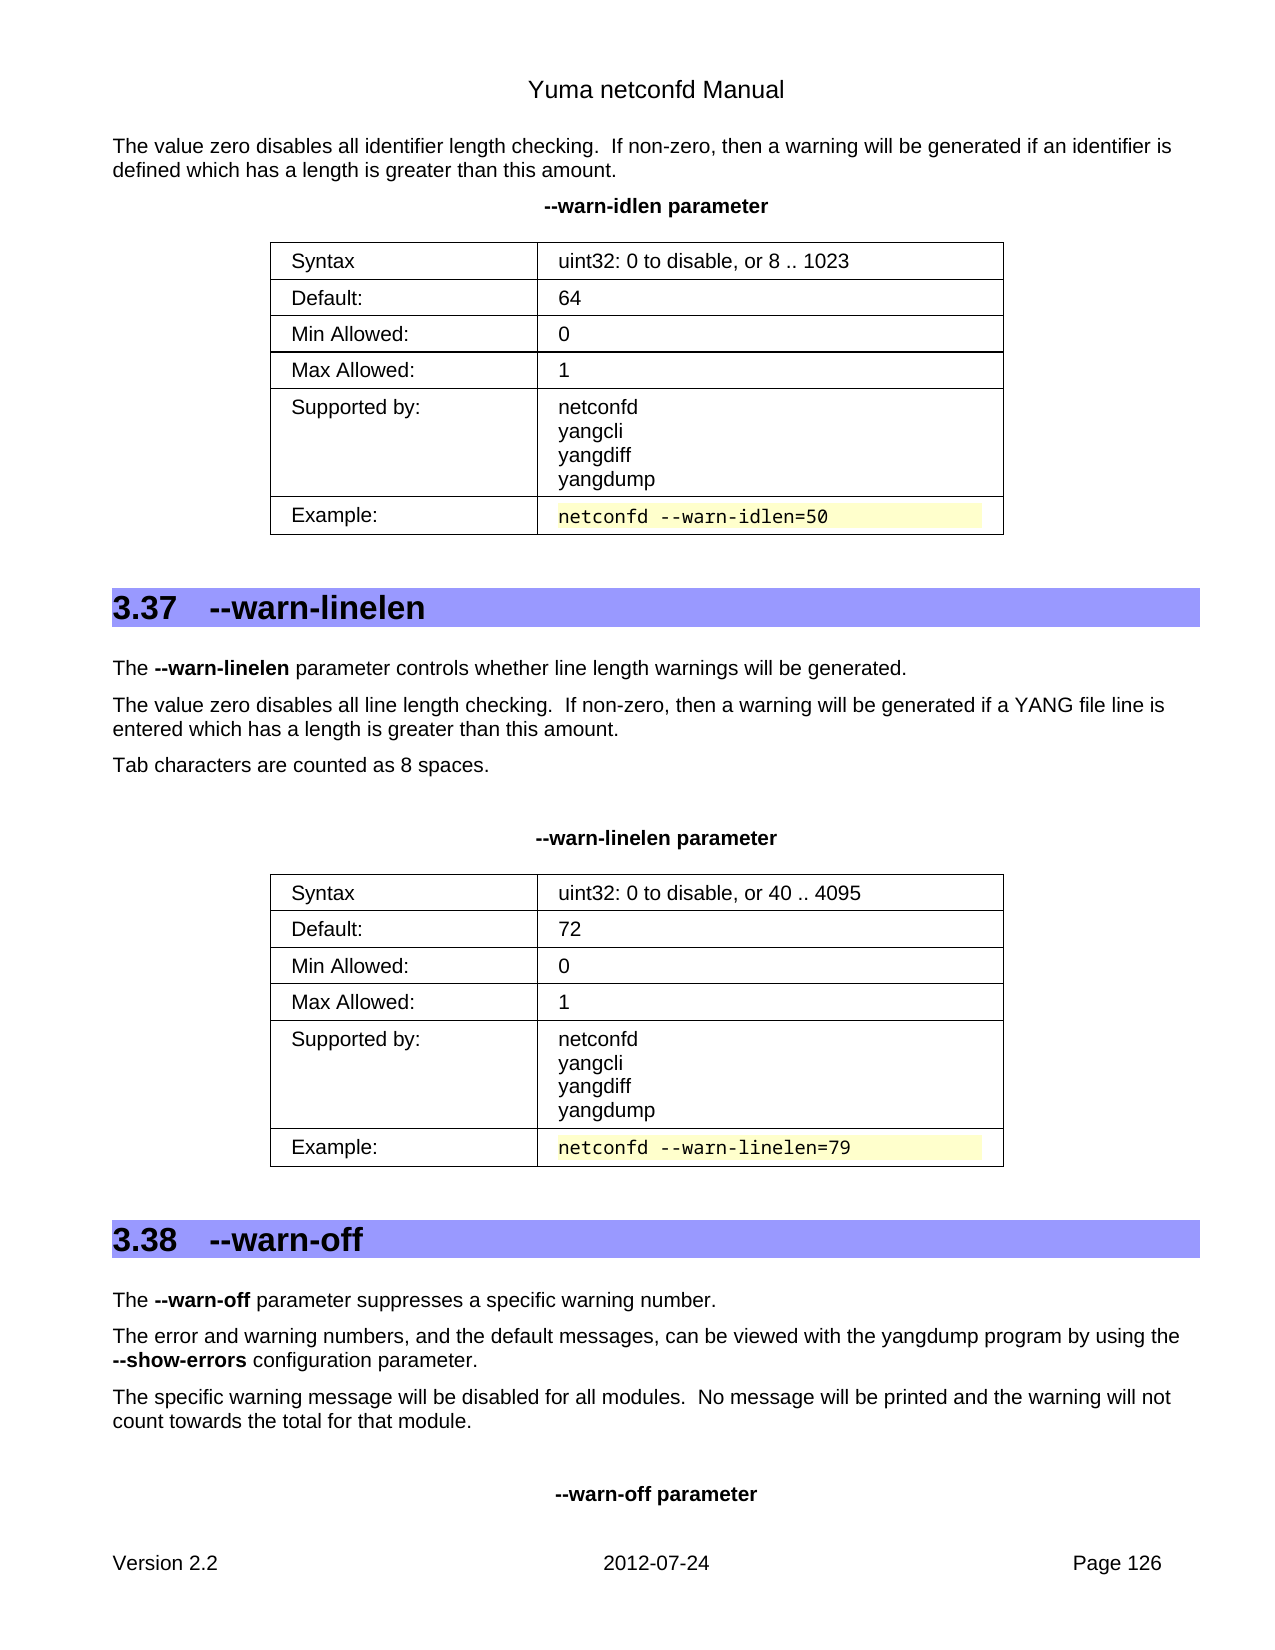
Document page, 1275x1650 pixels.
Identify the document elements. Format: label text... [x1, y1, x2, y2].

table_cell Max Allowed: [271, 984, 537, 1019]
table_cell Example: [271, 497, 537, 534]
table_cell netconfd --warn-linelen=79 [538, 1129, 1003, 1166]
table_cell netconfd --warn-idlen=50 [538, 497, 1003, 534]
subtitle --warn-linelen [112, 588, 1200, 627]
table_cell 0 [538, 948, 1003, 983]
table_cell netconfd yangcli yangdiff yangdump [538, 389, 1003, 496]
text The value zero disables all identifier length checking. If non-zero, then a warning will be generated if an identifier is defined which has a length is greater than this amount. [112, 134, 1200, 182]
text The value zero disables all line length checking. If non-zero, then a warning will be generated if a YANG file line is entered which has a length is greater than this amount. [112, 692, 1200, 740]
table_cell Supported by: [271, 1021, 537, 1128]
subtitle --warn-off [112, 1220, 1200, 1258]
subtitle --warn-off parameter [127, 1481, 1185, 1505]
text The --warn-linelen parameter controls whether line length warnings will be generated. [112, 656, 1200, 680]
table_cell Min Allowed: [271, 948, 537, 983]
text The specific warning message will be disabled for all modules. No message will be printed and the warning will not count towards the total for that module. [112, 1384, 1200, 1432]
table_cell netconfd yangcli yangdiff yangdump [538, 1021, 1003, 1128]
table_cell 72 [538, 911, 1003, 947]
text The error and warning numbers, and the default messages, can be viewed with the yangdump program by using the --show-errors configuration parameter. [112, 1324, 1200, 1372]
table_cell Supported by: [271, 389, 537, 496]
table_header Syntax [271, 243, 537, 278]
table_cell Default: [271, 911, 537, 947]
table_header uint32: 0 to disable, or 40 .. 4095 [538, 875, 1003, 910]
text Tab characters are counted as 8 spaces. [112, 753, 1200, 777]
table_cell Example: [271, 1129, 537, 1166]
text The --warn-off parameter suppresses a specific warning number. [112, 1288, 1200, 1312]
table_header Syntax [271, 875, 537, 910]
subtitle --warn-idlen parameter [127, 194, 1185, 218]
table_cell 1 [538, 353, 1003, 388]
table_cell 1 [538, 984, 1003, 1019]
table_cell 0 [538, 316, 1003, 351]
table_header uint32: 0 to disable, or 8 .. 1023 [538, 243, 1003, 278]
table_cell Max Allowed: [271, 353, 537, 388]
table_cell Default: [271, 280, 537, 315]
table_cell 64 [538, 280, 1003, 315]
table_cell Min Allowed: [271, 316, 537, 351]
subtitle --warn-linelen parameter [127, 826, 1185, 850]
